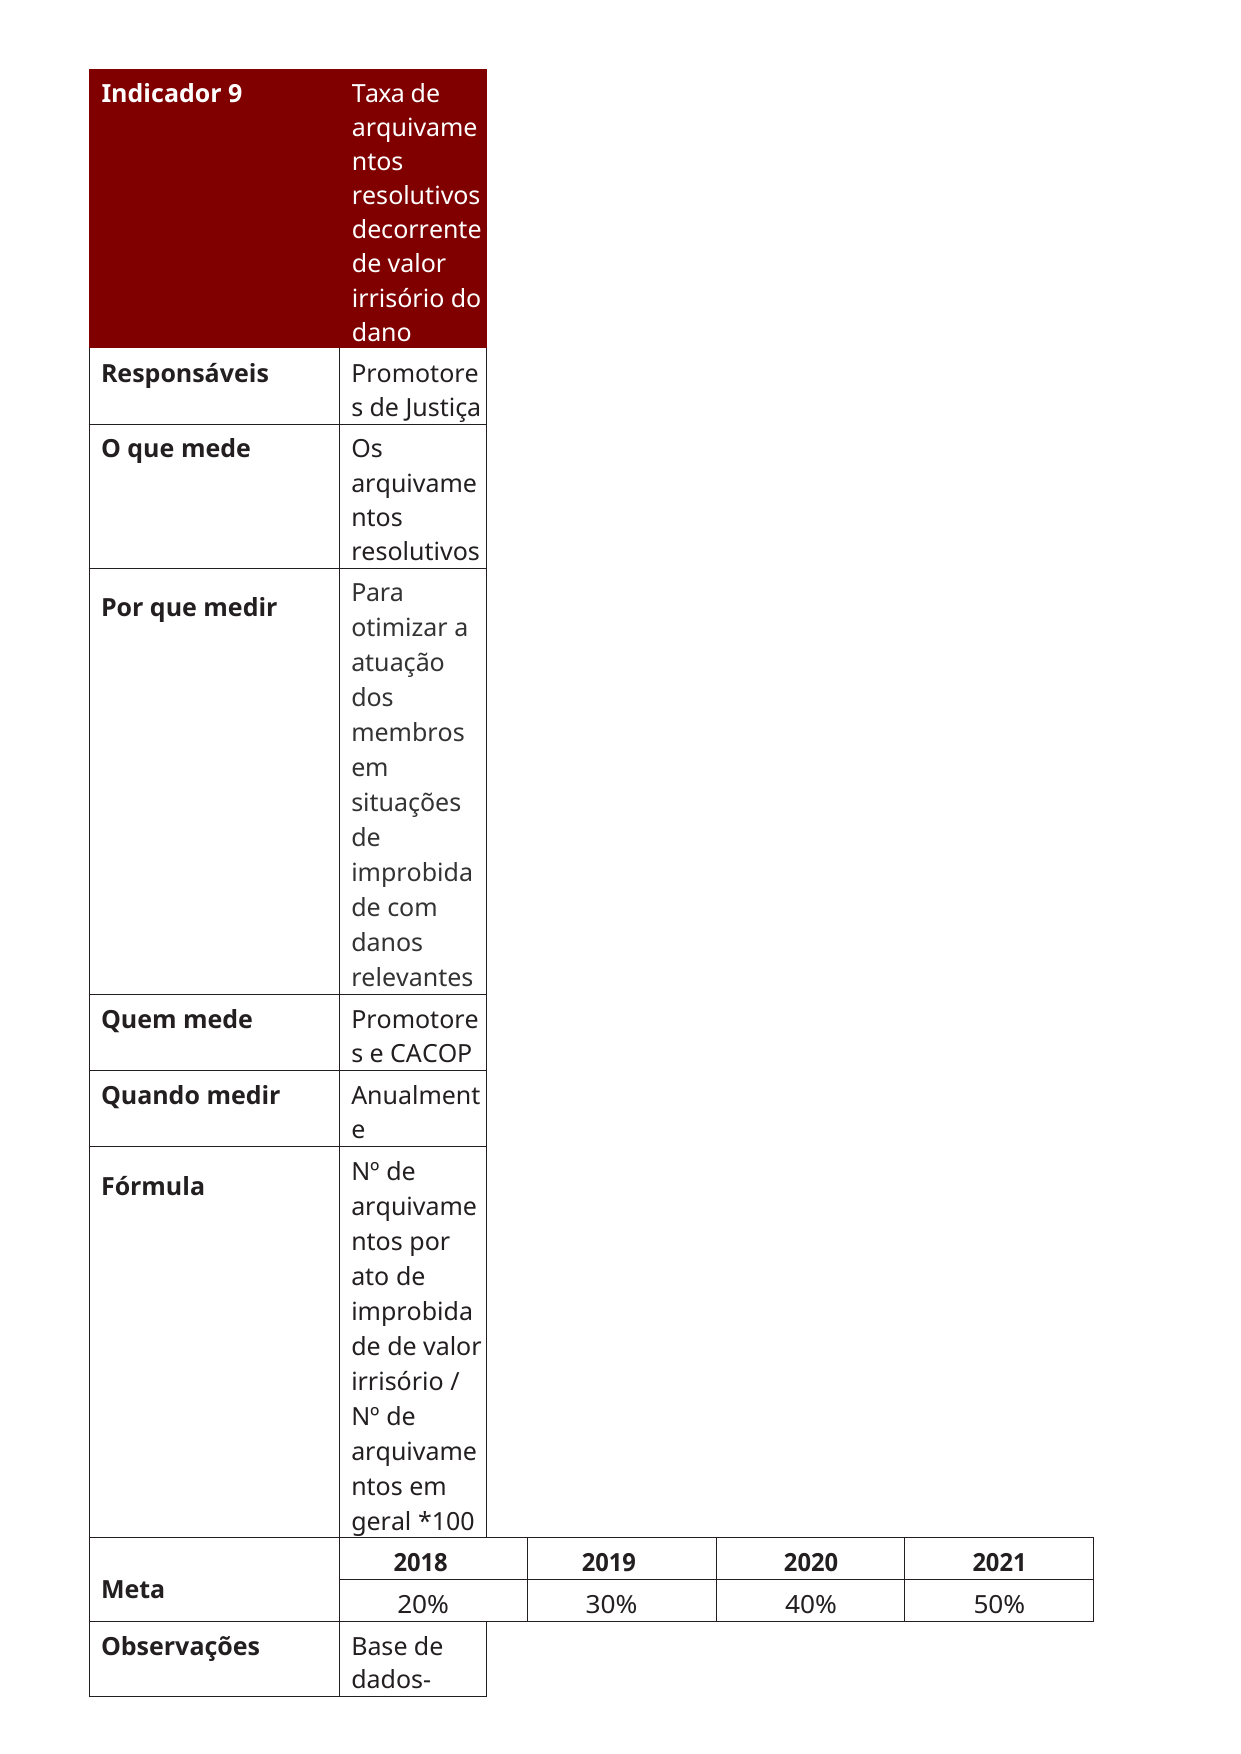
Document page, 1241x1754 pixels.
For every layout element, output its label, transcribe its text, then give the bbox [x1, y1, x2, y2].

table_cell 2018 [340, 1538, 527, 1579]
table_cell Fórmula [90, 1147, 339, 1537]
table_cell Por que medir [90, 569, 339, 994]
table_cell 30% [528, 1580, 716, 1621]
table_cell Promotores e CACOP [340, 995, 486, 1070]
table_cell 20% [340, 1580, 527, 1621]
table_cell 2019 [528, 1538, 716, 1579]
table_cell Promotores de Justiça [340, 348, 486, 423]
table_cell Quando medir [90, 1071, 339, 1146]
table_cell Responsáveis [90, 348, 339, 423]
table_cell O que mede [90, 425, 339, 567]
table_cell Nº de arquivamentos por ato de improbidade de valor irrisório / Nº de arquivamentos em geral *100 [340, 1147, 486, 1537]
table_cell 2020 [717, 1538, 904, 1579]
table_cell Anualmente [340, 1071, 486, 1146]
table_cell Quem mede [90, 995, 339, 1070]
table_cell 50% [905, 1580, 1093, 1621]
table_header Taxa de arquivamentos resolutivos decorrente de valor irrisório do dano [339, 69, 487, 348]
table_cell Base de dados- [340, 1622, 486, 1696]
table_header Indicador 9 [89, 69, 339, 348]
table_cell 2021 [905, 1538, 1093, 1579]
table_cell Meta [90, 1538, 339, 1621]
table_cell Os arquivamentos resolutivos [340, 425, 486, 567]
table_cell Para otimizar a atuação dos membros em situações de improbidade com danos relevantes [340, 569, 486, 994]
table_cell 40% [717, 1580, 904, 1621]
table_cell Observações [90, 1622, 339, 1696]
